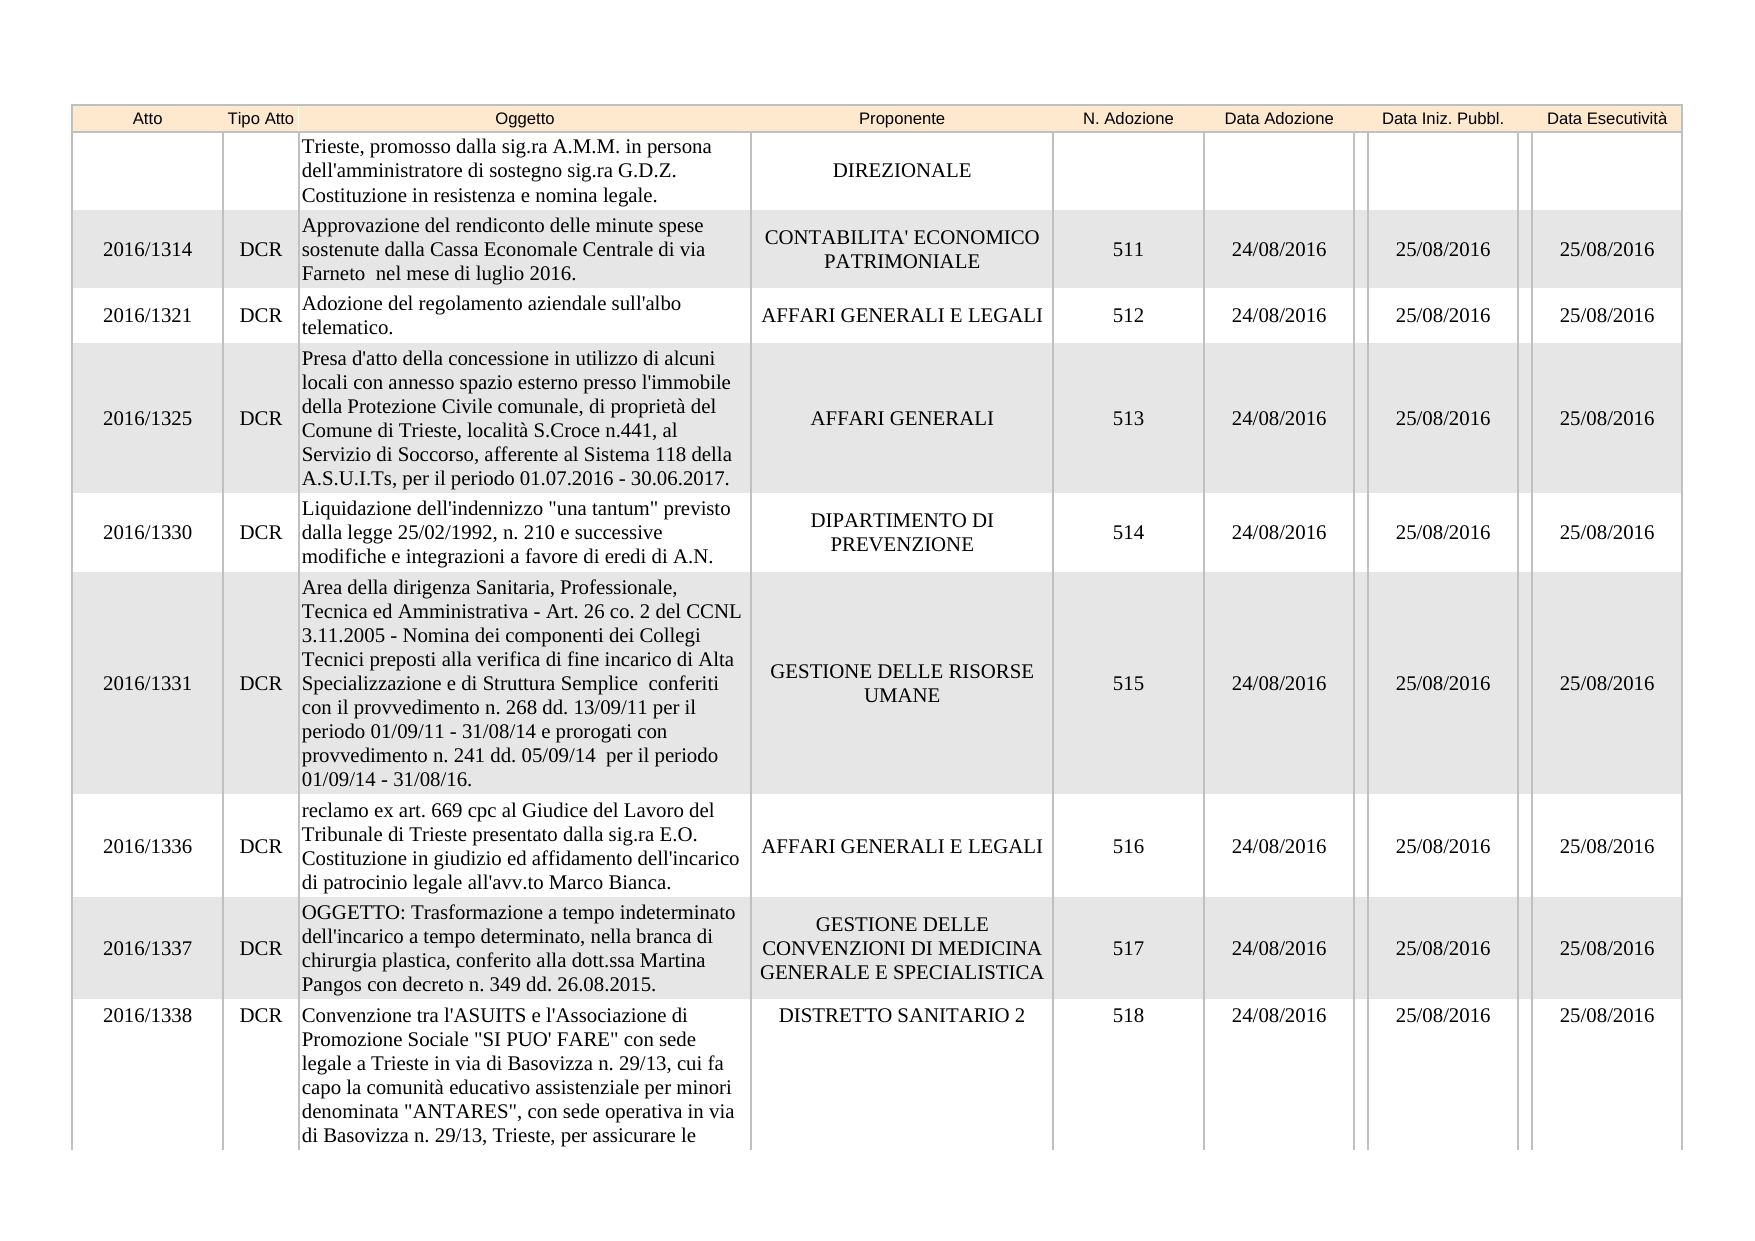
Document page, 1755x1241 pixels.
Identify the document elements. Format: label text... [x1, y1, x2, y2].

table_cell 2016/1331 [73, 572, 222, 794]
table_cell AFFARI GENERALI E LEGALI [752, 794, 1052, 897]
table_cell [1355, 999, 1367, 1150]
table_header [1354, 106, 1368, 131]
table_cell Trieste, promosso dalla sig.ra A.M.M. in persona dell'amministratore di sostegno sig.ra G.D.Z. Costituzione in resistenza e nomina legale. [300, 133, 750, 210]
table_header Data Esecutività [1532, 106, 1681, 131]
table_header Proponente [751, 106, 1053, 131]
table_cell 25/08/2016 [1533, 897, 1681, 999]
table_header N. Adozione [1053, 106, 1204, 131]
table_cell 517 [1054, 897, 1203, 999]
table_cell 2016/1314 [73, 210, 222, 288]
table_cell 516 [1054, 794, 1203, 897]
table_cell [73, 133, 222, 210]
table_cell 24/08/2016 [1205, 999, 1353, 1150]
table_cell [1519, 493, 1531, 572]
table_cell 25/08/2016 [1369, 999, 1517, 1150]
table_cell 514 [1054, 493, 1203, 572]
table_cell AFFARI GENERALI [752, 343, 1052, 493]
table_header Data Iniz. Pubbl. [1368, 106, 1518, 131]
table_cell 25/08/2016 [1533, 343, 1681, 493]
table_cell 25/08/2016 [1533, 493, 1681, 572]
table_cell [1519, 343, 1531, 493]
table_cell Adozione del regolamento aziendale sull'albo telematico. [300, 288, 750, 342]
table_cell 513 [1054, 343, 1203, 493]
table_cell 24/08/2016 [1205, 572, 1353, 794]
table_cell 2016/1336 [73, 794, 222, 897]
table_cell [1355, 897, 1367, 999]
table_cell [1355, 288, 1367, 342]
table_cell DCR [224, 897, 298, 999]
table_cell 25/08/2016 [1533, 210, 1681, 288]
table_cell 511 [1054, 210, 1203, 288]
table_cell DCR [224, 493, 298, 572]
table_cell 2016/1330 [73, 493, 222, 572]
table_cell reclamo ex art. 669 cpc al Giudice del Lavoro del Tribunale di Trieste presentato dalla sig.ra E.O. Costituzione in giudizio ed affidamento dell'incarico di patrocinio legale all'avv.to Marco Bianca. [300, 794, 750, 897]
table_cell Presa d'atto della concessione in utilizzo di alcuni locali con annesso spazio esterno presso l'immobile della Protezione Civile comunale, di proprietà del Comune di Trieste, località S.Croce n.441, al Servizio di Soccorso, afferente al Sistema 118 della A.S.U.I.Ts, per il periodo 01.07.2016 - 30.06.2017. [300, 343, 750, 493]
table_cell [1355, 210, 1367, 288]
table_cell AFFARI GENERALI E LEGALI [752, 288, 1052, 342]
table_cell DIREZIONALE [752, 133, 1052, 210]
table_cell 25/08/2016 [1369, 897, 1517, 999]
table_cell 25/08/2016 [1533, 572, 1681, 794]
table_cell DCR [224, 288, 298, 342]
table_cell 2016/1321 [73, 288, 222, 342]
table_cell [1054, 133, 1203, 210]
table_header Oggetto [299, 106, 751, 131]
table_header Tipo Atto [223, 106, 298, 131]
table_cell [1369, 133, 1517, 210]
table_cell GESTIONE DELLE CONVENZIONI DI MEDICINA GENERALE E SPECIALISTICA [752, 897, 1052, 999]
table_cell DCR [224, 210, 298, 288]
table_cell 24/08/2016 [1205, 288, 1353, 342]
table_cell DCR [224, 572, 298, 794]
table_cell OGGETTO: Trasformazione a tempo indeterminato dell'incarico a tempo determinato, nella branca di chirurgia plastica, conferito alla dott.ssa Martina Pangos con decreto n. 349 dd. 26.08.2015. [300, 897, 750, 999]
table_cell [1519, 999, 1531, 1150]
table_cell [1519, 897, 1531, 999]
table_cell [1205, 133, 1353, 210]
table_cell GESTIONE DELLE RISORSE UMANE [752, 572, 1052, 794]
table_cell CONTABILITA' ECONOMICO PATRIMONIALE [752, 210, 1052, 288]
table_cell 515 [1054, 572, 1203, 794]
table_header Data Adozione [1204, 106, 1354, 131]
table_cell 25/08/2016 [1369, 493, 1517, 572]
table_cell 25/08/2016 [1533, 999, 1681, 1150]
table_cell 24/08/2016 [1205, 794, 1353, 897]
table_cell 512 [1054, 288, 1203, 342]
table_cell 25/08/2016 [1533, 288, 1681, 342]
table_cell 24/08/2016 [1205, 493, 1353, 572]
table_cell [1355, 343, 1367, 493]
table_cell DCR [224, 794, 298, 897]
table_cell [1519, 794, 1531, 897]
table_cell [1519, 210, 1531, 288]
table_cell [1355, 572, 1367, 794]
table_cell Approvazione del rendiconto delle minute spese sostenute dalla Cassa Economale Centrale di via Farneto nel mese di luglio 2016. [300, 210, 750, 288]
table_cell [1519, 288, 1531, 342]
table_header [1518, 106, 1532, 131]
table_cell DIPARTIMENTO DI PREVENZIONE [752, 493, 1052, 572]
table_cell [1519, 572, 1531, 794]
table_cell 25/08/2016 [1369, 794, 1517, 897]
table_cell [1533, 133, 1681, 210]
table_cell 2016/1325 [73, 343, 222, 493]
table_cell [1355, 133, 1367, 210]
table_cell [1355, 493, 1367, 572]
table_cell Liquidazione dell'indennizzo "una tantum" previsto dalla legge 25/02/1992, n. 210 e successive modifiche e integrazioni a favore di eredi di A.N. [300, 493, 750, 572]
table_cell DISTRETTO SANITARIO 2 [752, 999, 1052, 1150]
table_cell [1355, 794, 1367, 897]
table_cell 2016/1338 [73, 999, 222, 1150]
table_cell Convenzione tra l'ASUITS e l'Associazione di Promozione Sociale "SI PUO' FARE" con sede legale a Trieste in via di Basovizza n. 29/13, cui fa capo la comunità educativo assistenziale per minori denominata "ANTARES", con sede operativa in via di Basovizza n. 29/13, Trieste, per assicurare le [300, 999, 750, 1150]
table_cell 25/08/2016 [1533, 794, 1681, 897]
table_cell 2016/1337 [73, 897, 222, 999]
table_cell DCR [224, 343, 298, 493]
table_cell [224, 133, 298, 210]
table_cell DCR [224, 999, 298, 1150]
table_cell [1519, 133, 1531, 210]
table_cell 25/08/2016 [1369, 343, 1517, 493]
table_cell 24/08/2016 [1205, 343, 1353, 493]
table_cell Area della dirigenza Sanitaria, Professionale, Tecnica ed Amministrativa - Art. 26 co. 2 del CCNL 3.11.2005 - Nomina dei componenti dei Collegi Tecnici preposti alla verifica di fine incarico di Alta Specializzazione e di Struttura Semplice conferiti con il provvedimento n. 268 dd. 13/09/11 per il periodo 01/09/11 - 31/08/14 e prorogati con provvedimento n. 241 dd. 05/09/14 per il periodo 01/09/14 - 31/08/16. [300, 572, 750, 794]
table_cell 24/08/2016 [1205, 897, 1353, 999]
table_cell 25/08/2016 [1369, 288, 1517, 342]
table_cell 25/08/2016 [1369, 210, 1517, 288]
table_cell 25/08/2016 [1369, 572, 1517, 794]
table_cell 24/08/2016 [1205, 210, 1353, 288]
table_cell 518 [1054, 999, 1203, 1150]
table_header Atto [73, 106, 223, 131]
